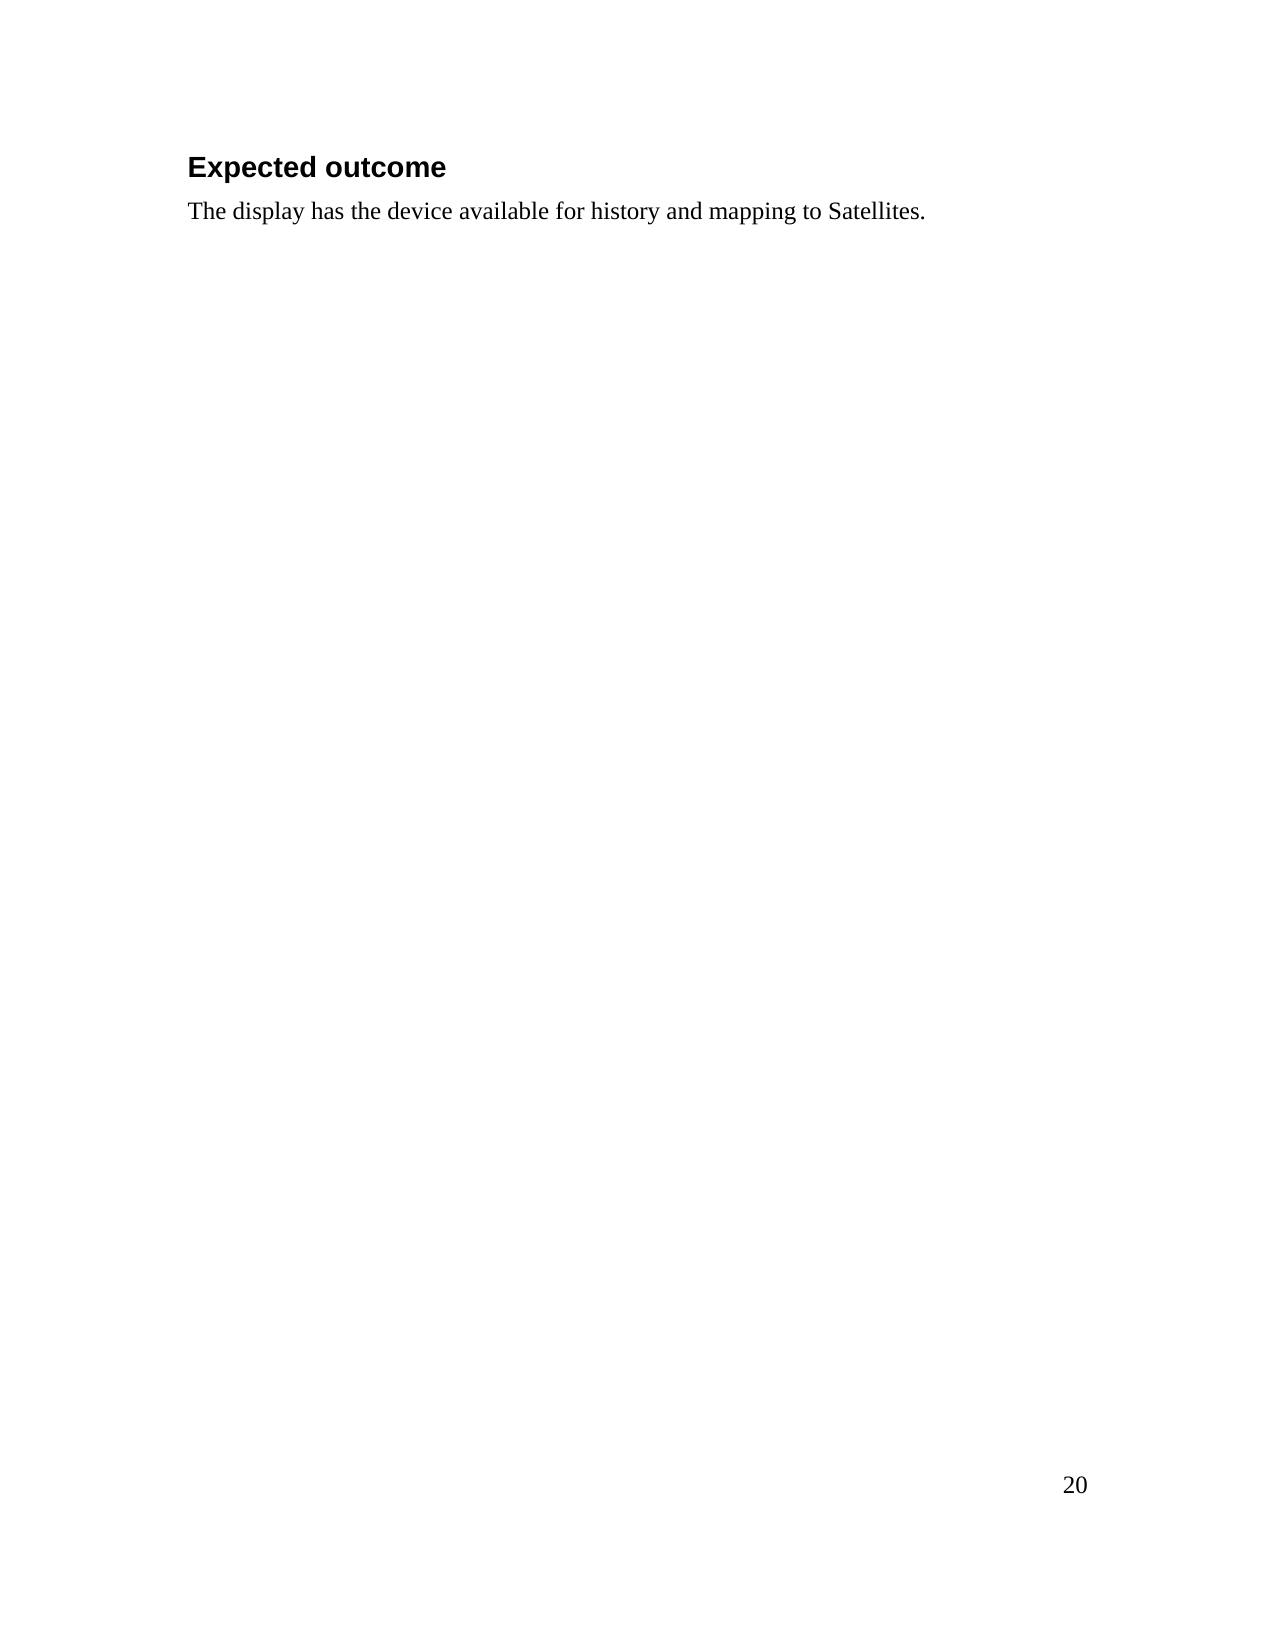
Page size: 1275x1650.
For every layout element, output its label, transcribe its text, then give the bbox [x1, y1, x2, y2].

subtitle Expected outcome [187, 150, 1087, 183]
text The display has the device available for history and mapping to Satellites. [187, 196, 1087, 225]
